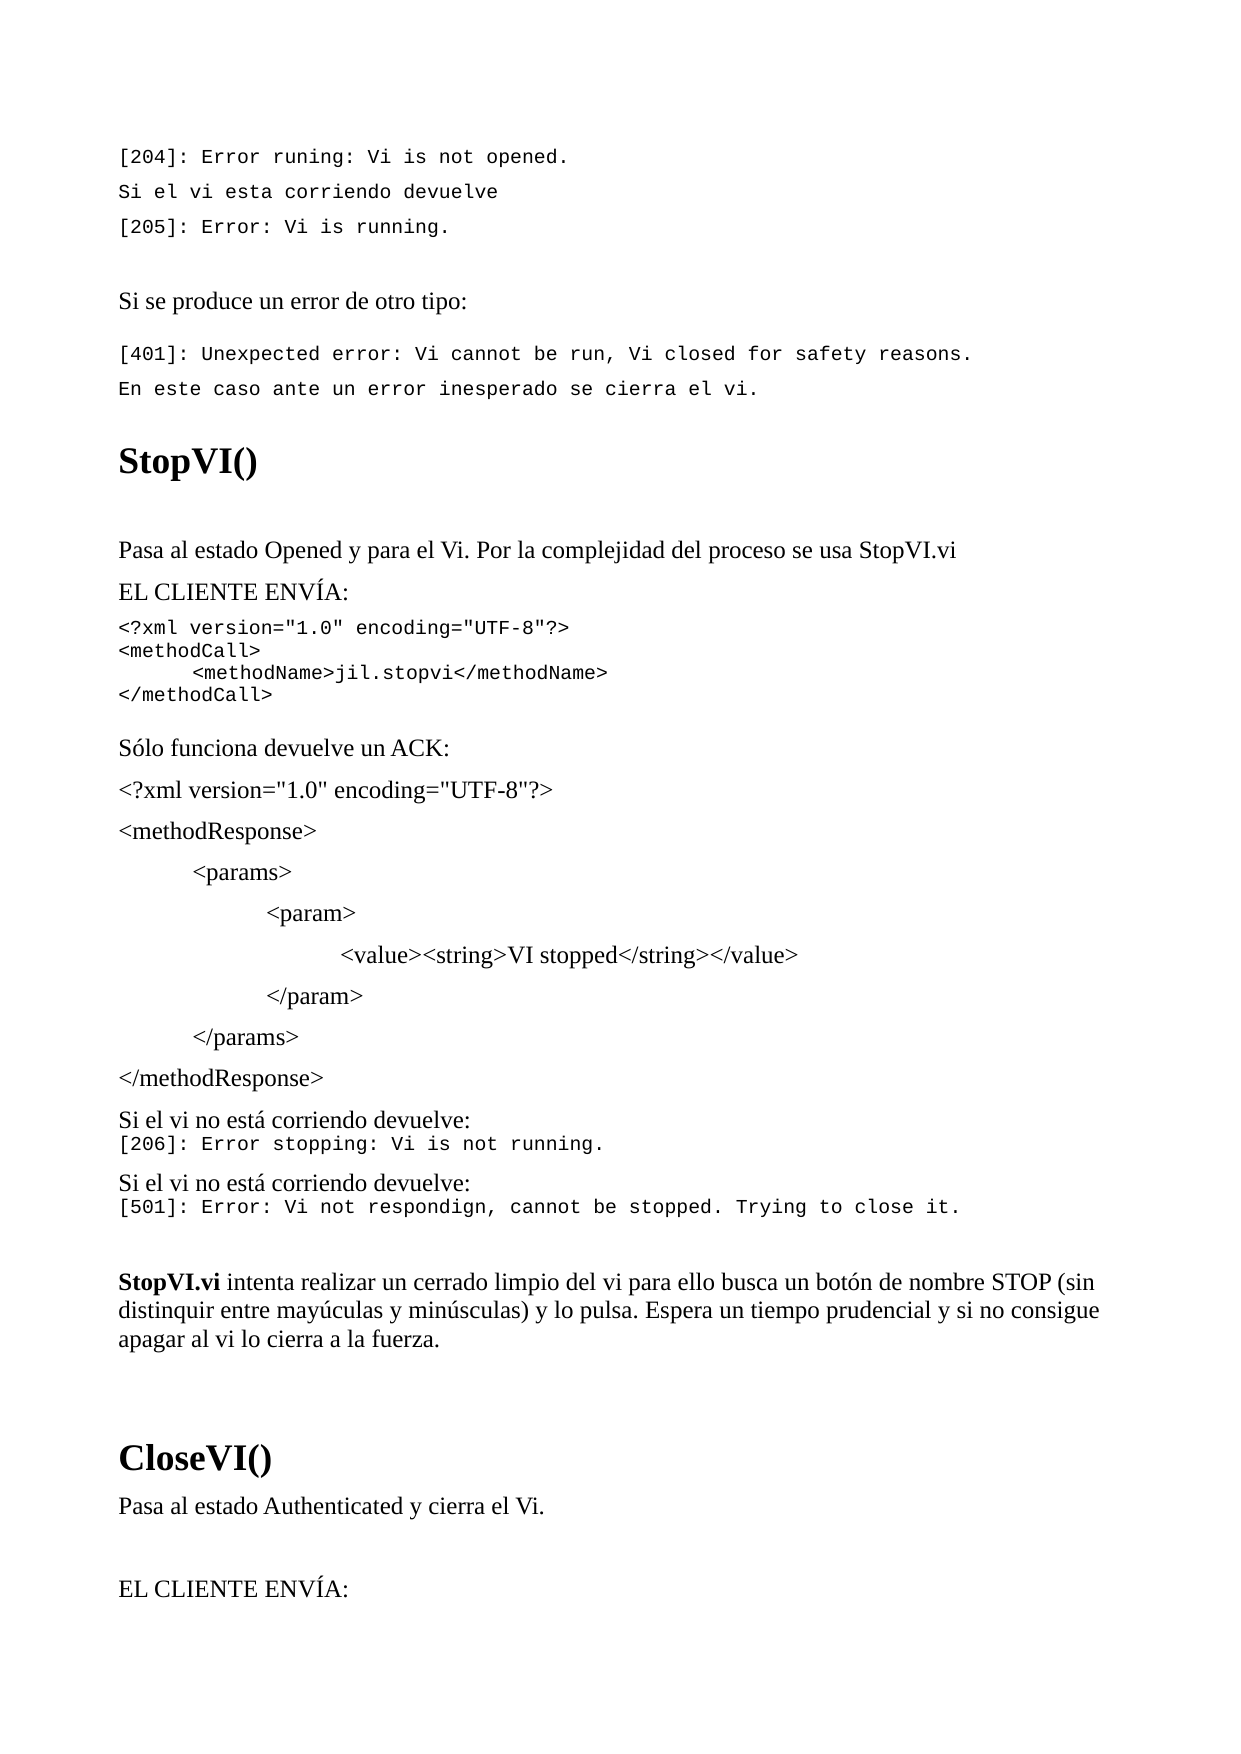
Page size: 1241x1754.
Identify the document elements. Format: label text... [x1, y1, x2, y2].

text Si el vi esta corriendo devuelve [118, 182, 1122, 204]
text Si el vi no está corriendo devuelve: [118, 1105, 1122, 1133]
text Pasa al estado Opened y para el Vi. Por la complejidad del proceso se usa StopVI.vi [118, 536, 1122, 564]
text <methodCall> [118, 641, 1122, 663]
text <methodName>jil.stopvi</methodName> [118, 663, 1122, 685]
text [206]: Error stopping: Vi is not running. [118, 1133, 1122, 1156]
text [401]: Unexpected error: Vi cannot be run, Vi closed for safety reasons. [118, 344, 1122, 366]
text <?xml version="1.0" encoding="UTF-8"?> [118, 618, 1122, 641]
text [205]: Error: Vi is running. [118, 217, 1122, 239]
text En este caso ante un error inesperado se cierra el vi. [118, 379, 1122, 401]
subtitle CloseVI() [118, 1436, 1122, 1479]
text EL CLIENTE ENVÍA: [118, 1574, 1122, 1602]
text </methodResponse> [118, 1063, 1122, 1092]
text <methodResponse> [118, 816, 1122, 845]
text </params> [118, 1022, 1122, 1051]
text Sólo funciona devuelve un ACK: [118, 733, 1122, 762]
text Si se produce un error de otro tipo: [118, 286, 1122, 315]
text EL CLIENTE ENVÍA: [118, 577, 1122, 606]
text [204]: Error runing: Vi is not opened. [118, 147, 1122, 169]
text Pasa al estado Authenticated y cierra el Vi. [118, 1491, 1122, 1520]
text </param> [118, 981, 1122, 1010]
text StopVI.vi intenta realizar un cerrado limpio del vi para ello busca un botón de nombre STOP (sin distinquir entre mayúculas y minúsculas) y lo pulsa. Espera un tiempo prudencial y si no consigue apagar al vi lo cierra a la fuerza. [118, 1267, 1122, 1353]
text <param> [118, 898, 1122, 927]
text <params> [118, 857, 1122, 886]
text <value><string>VI stopped</string></value> [118, 940, 1122, 968]
text Si el vi no está corriendo devuelve: [118, 1168, 1122, 1197]
text </methodCall> [118, 685, 1122, 708]
subtitle StopVI() [118, 439, 1122, 482]
text [501]: Error: Vi not respondign, cannot be stopped. Trying to close it. [118, 1197, 1122, 1219]
text <?xml version="1.0" encoding="UTF-8"?> [118, 775, 1122, 803]
